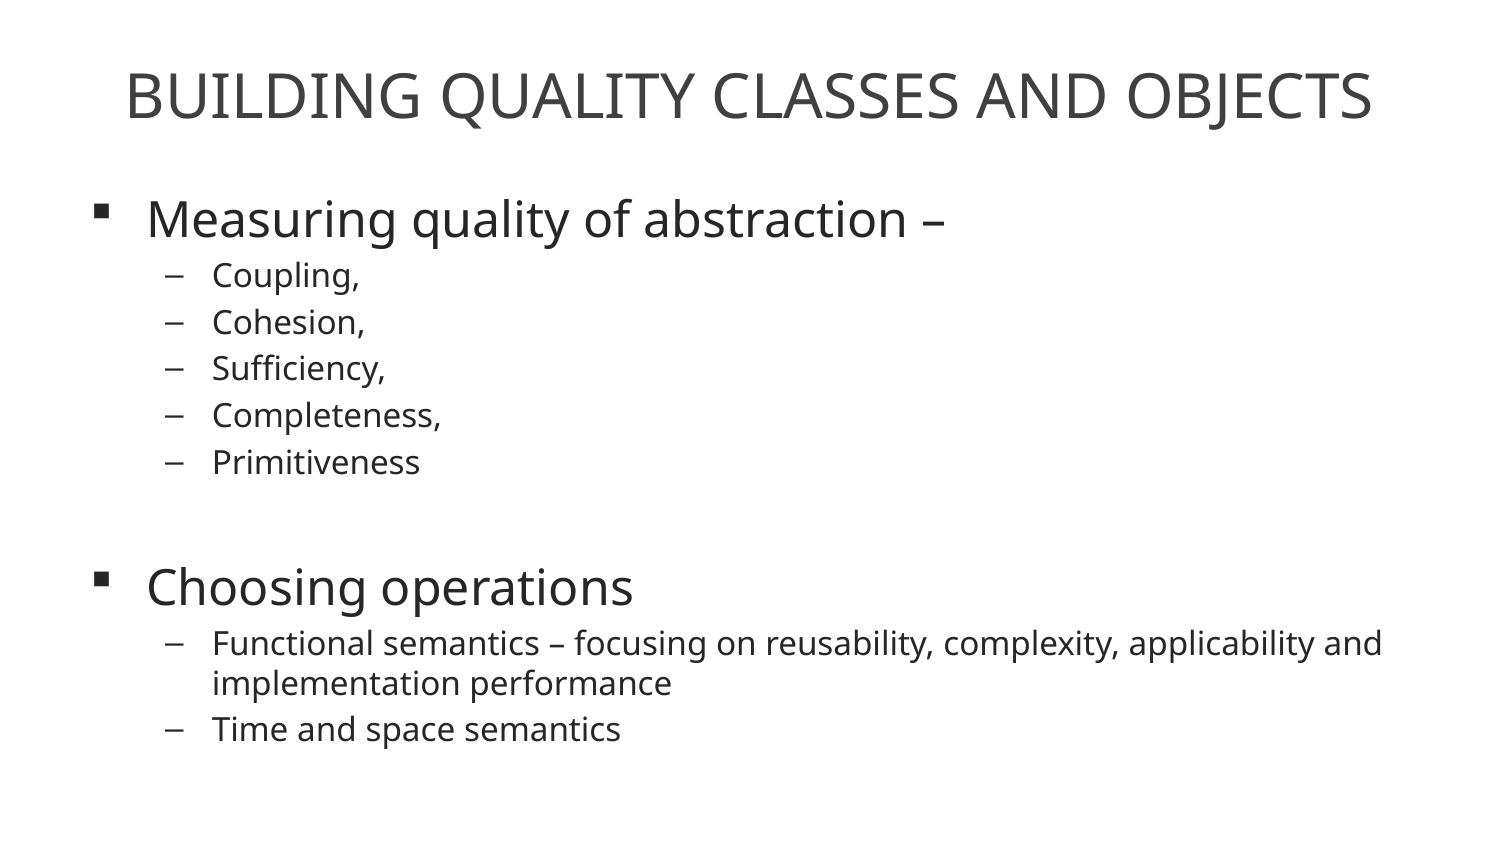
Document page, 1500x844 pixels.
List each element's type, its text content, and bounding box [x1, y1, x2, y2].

title Building quality classes and objects [29, 23, 1469, 164]
list Measuring quality of abstraction – Coupling, Cohesion, Sufficiency, Completeness, Primitiveness Choosing operations Functional semantics – focusing on reusability, complexity, applicability and implementation performance Time and space semantics [75, 180, 1425, 778]
